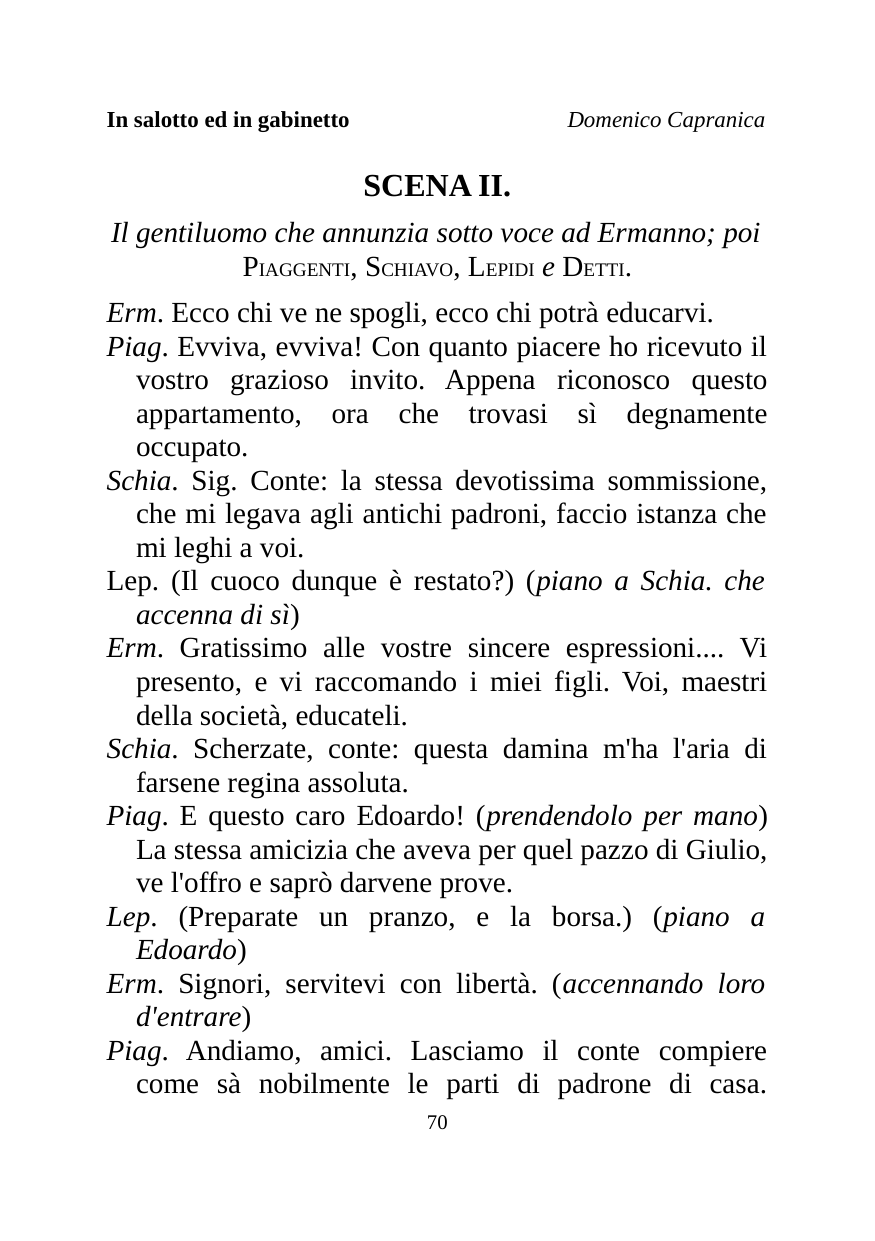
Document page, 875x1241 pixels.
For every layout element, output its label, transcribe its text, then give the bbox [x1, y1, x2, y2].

text Piag. E questo caro Edoardo! (prendendolo per mano) La stessa amicizia che aveva per quel pazzo di Giulio, ve l'offro e saprò darvene prove. [106, 798, 768, 899]
text Piag. Evviva, evviva! Con quanto piacere ho ricevuto il vostro grazioso invito. Appena riconosco questo appartamento, ora che trovasi sì degnamente occupato. [106, 329, 768, 463]
text Schia. Sig. Conte: la stessa devotissima sommissione, che mi legava agli antichi padroni, faccio istanza che mi leghi a voi. [106, 463, 768, 563]
text Erm. Gratissimo alle vostre sincere espressioni.... Vi presento, e vi raccomando i miei figli. Voi, maestri della società, educateli. [106, 631, 768, 731]
text Schia. Scherzate, conte: questa damina m'ha l'aria di farsene regina assoluta. [106, 731, 768, 798]
text Lep. (Il cuoco dunque è restato?) (piano a Schia. che accenna di sì) [106, 563, 768, 631]
text Il gentiluomo che annunzia sotto voce ad Ermanno; poi Piaggenti, Schiavo, Lepidi e Detti. [106, 216, 768, 283]
text Piag. Andiamo, amici. Lasciamo il conte compiere come sà nobilmente le parti di padrone di casa. [106, 1033, 768, 1100]
text Erm. Ecco chi ve ne spogli, ecco chi potrà educarvi. [106, 295, 768, 329]
text Lep. (Preparate un pranzo, e la borsa.) (piano a Edoardo) [106, 899, 768, 966]
text Erm. Signori, servitevi con libertà. (accennando loro d'entrare) [106, 966, 768, 1033]
subtitle SCENA II. [106, 166, 768, 203]
